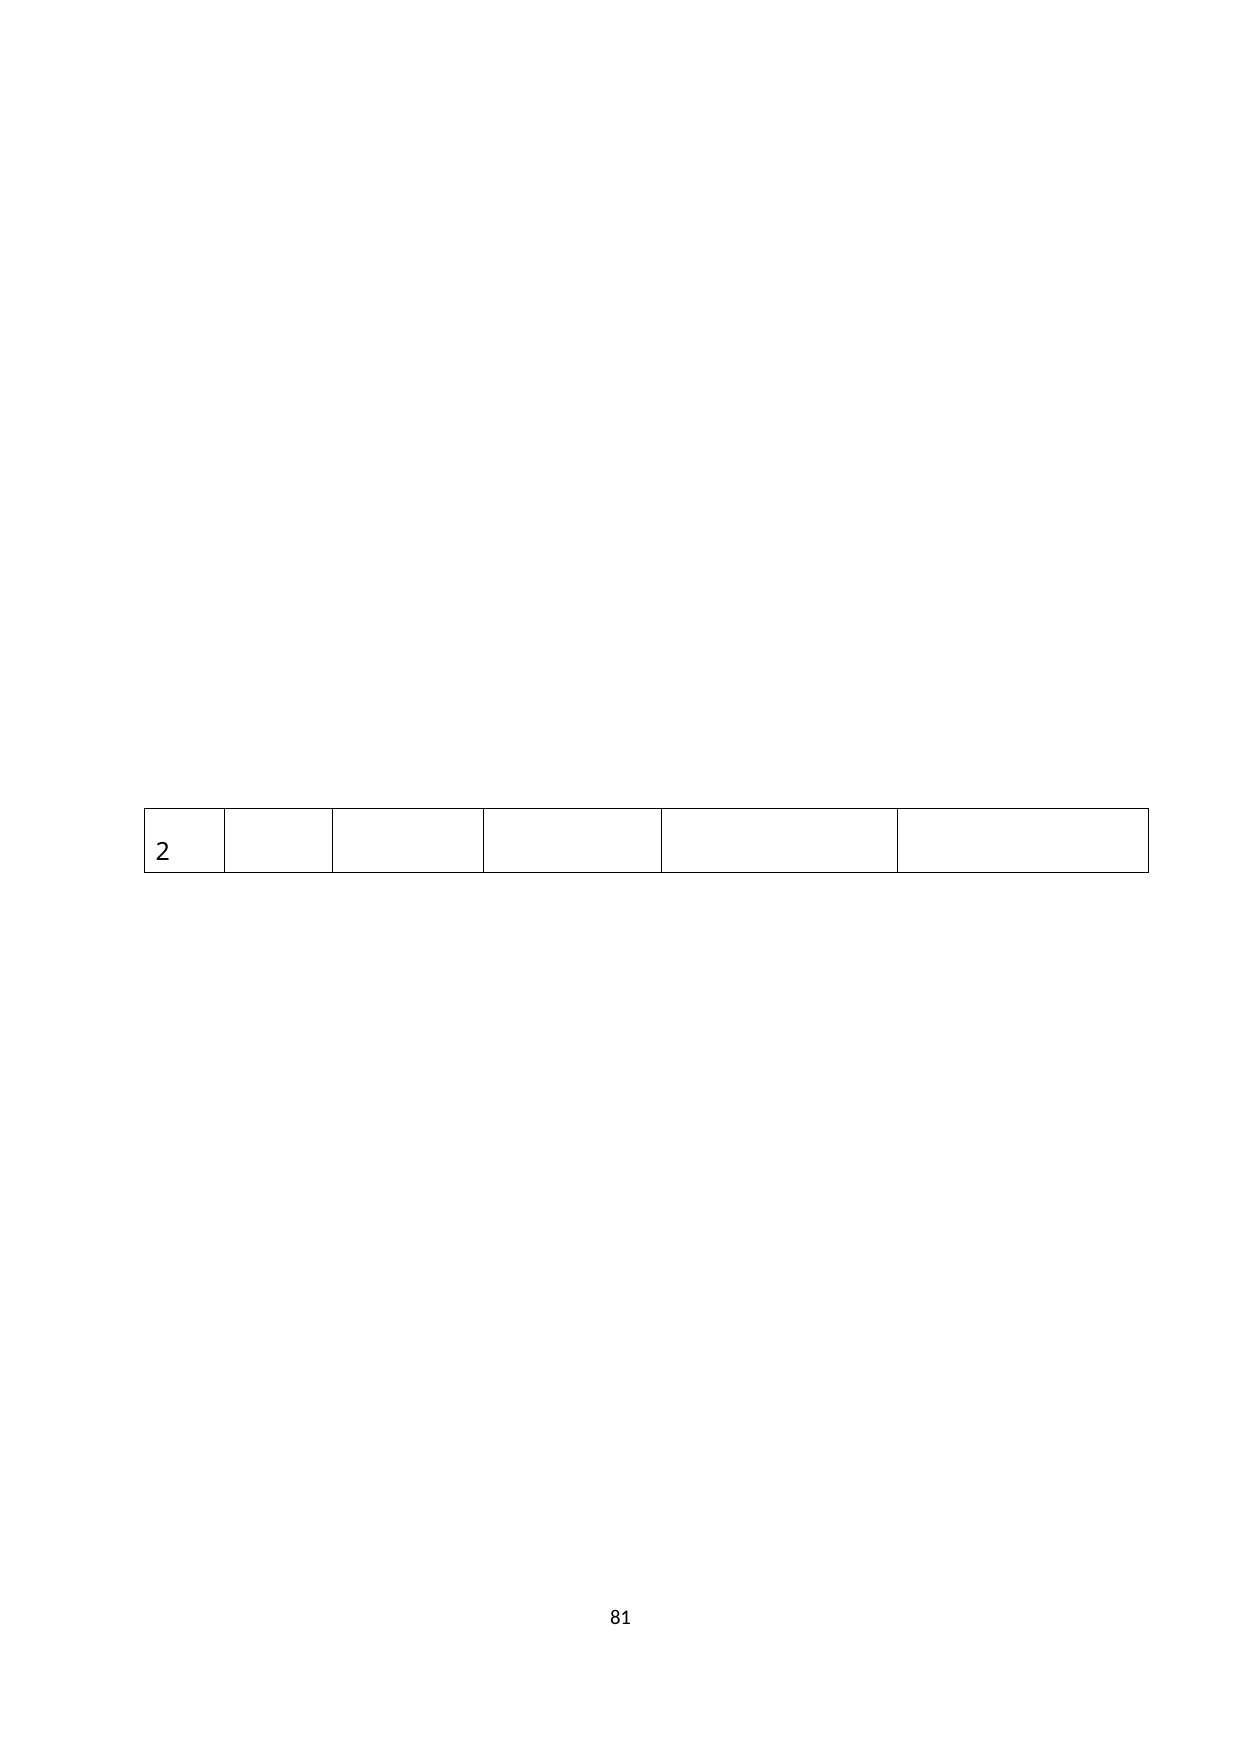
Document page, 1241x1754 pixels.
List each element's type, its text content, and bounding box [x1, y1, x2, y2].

table_cell [333, 809, 483, 872]
table_cell [898, 809, 1148, 872]
table_cell [662, 809, 897, 872]
table_cell [225, 809, 332, 872]
table_cell [484, 809, 661, 872]
table_cell 2 [145, 809, 224, 872]
